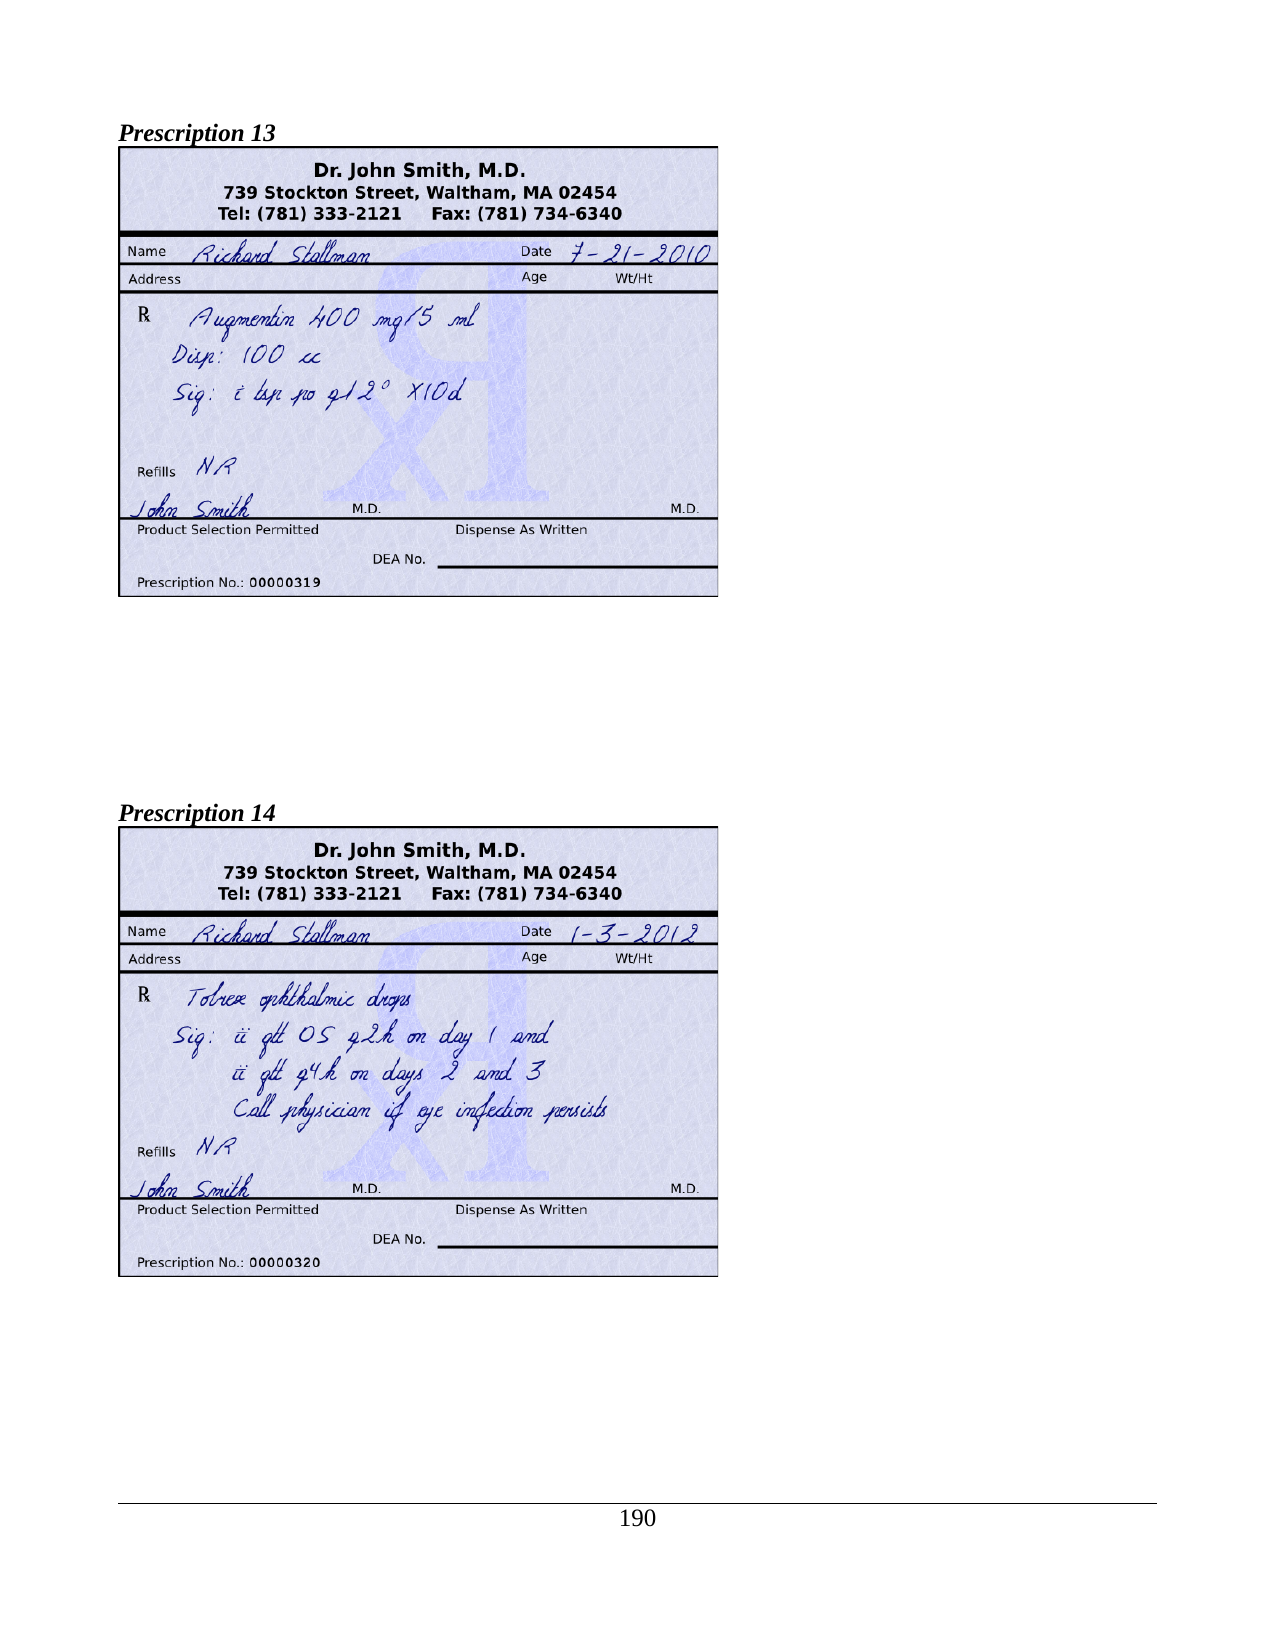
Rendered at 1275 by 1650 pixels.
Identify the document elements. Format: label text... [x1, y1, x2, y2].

picture [118, 146, 719, 597]
text Prescription 14 [118, 798, 1157, 827]
text Prescription 13 [118, 118, 1157, 147]
picture [118, 826, 719, 1277]
